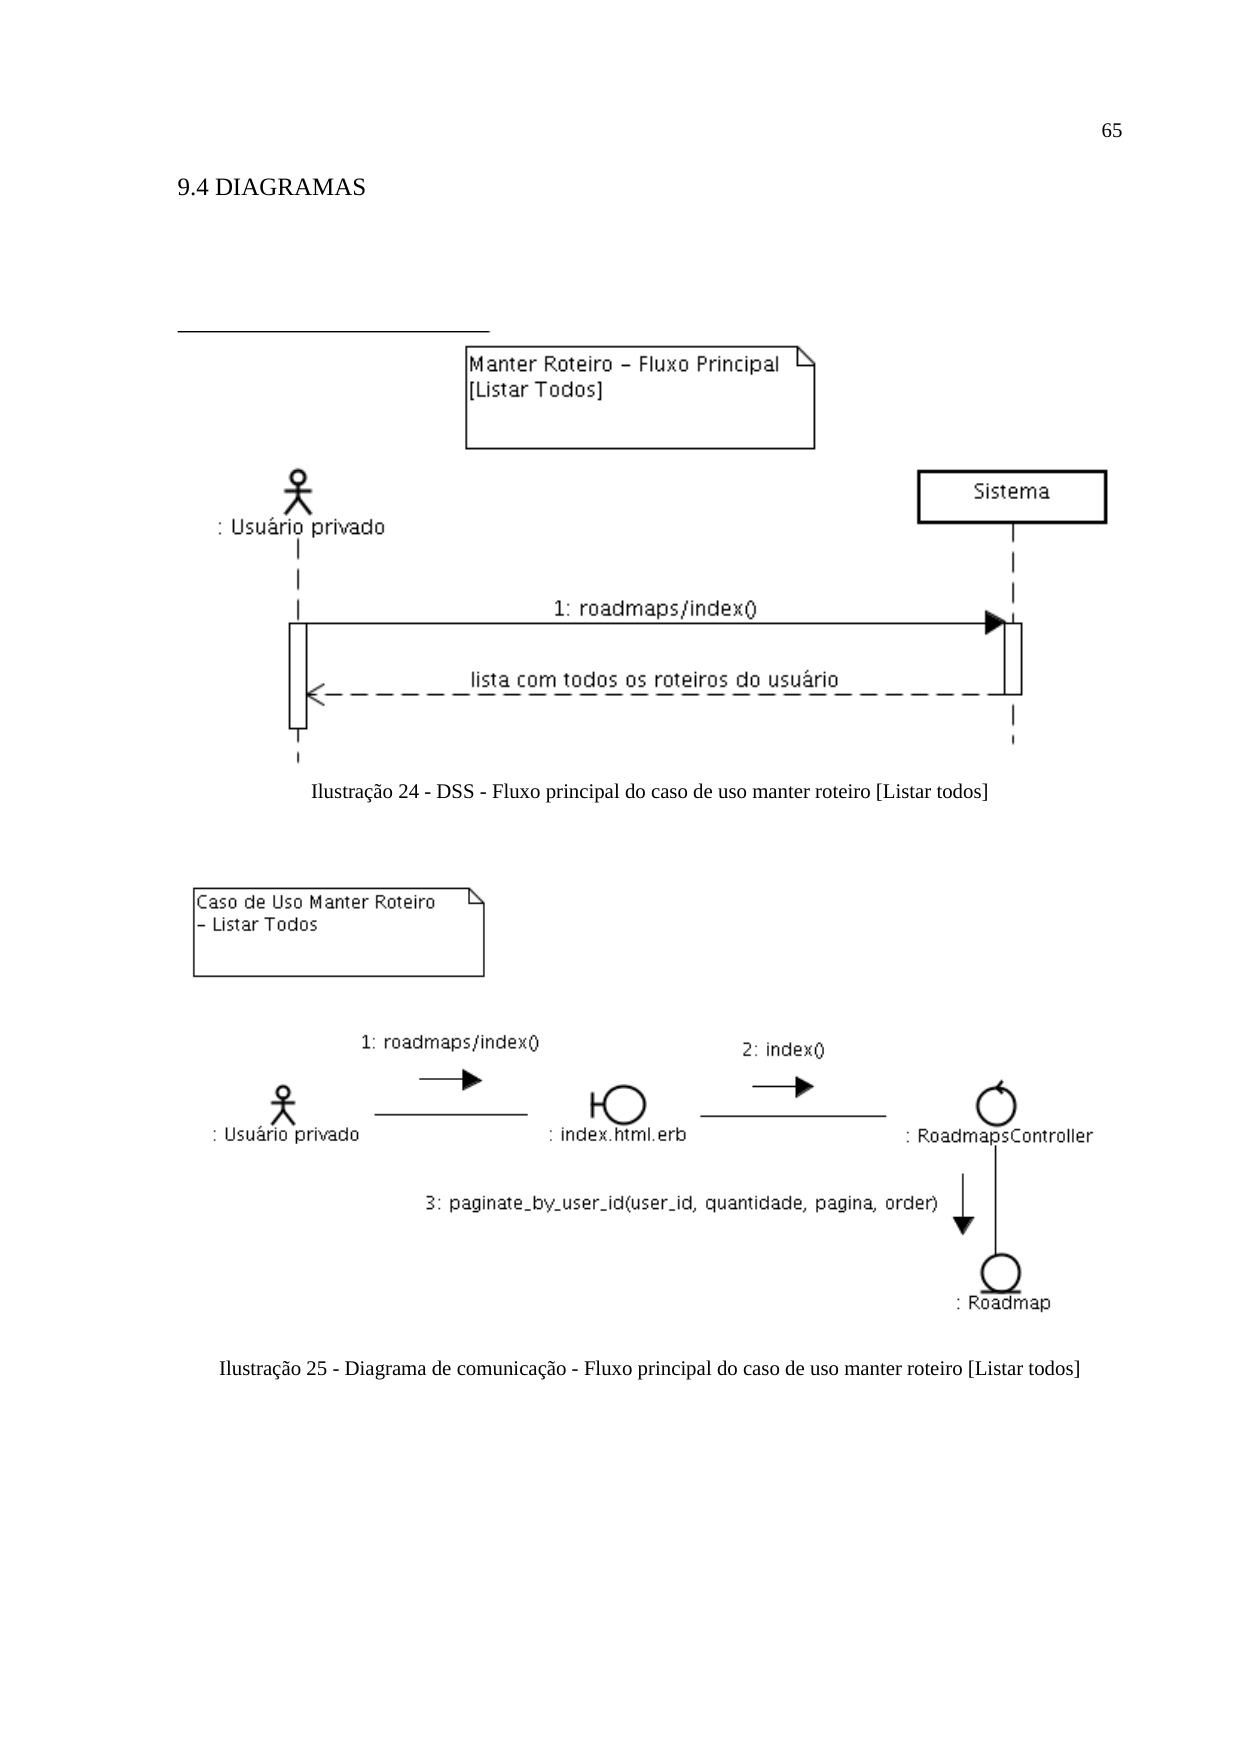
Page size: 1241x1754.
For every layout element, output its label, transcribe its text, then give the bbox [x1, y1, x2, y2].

subtitle Diagramas [177, 172, 1122, 200]
text Ilustração 24 - DSS - Fluxo principal do caso de uso manter roteiro [Listar todos] [177, 779, 1122, 803]
picture [177, 873, 1123, 1357]
text Ilustração 25 - Diagrama de comunicação - Fluxo principal do caso de uso manter roteiro [Listar todos] [177, 1357, 1122, 1380]
picture [177, 331, 1123, 779]
